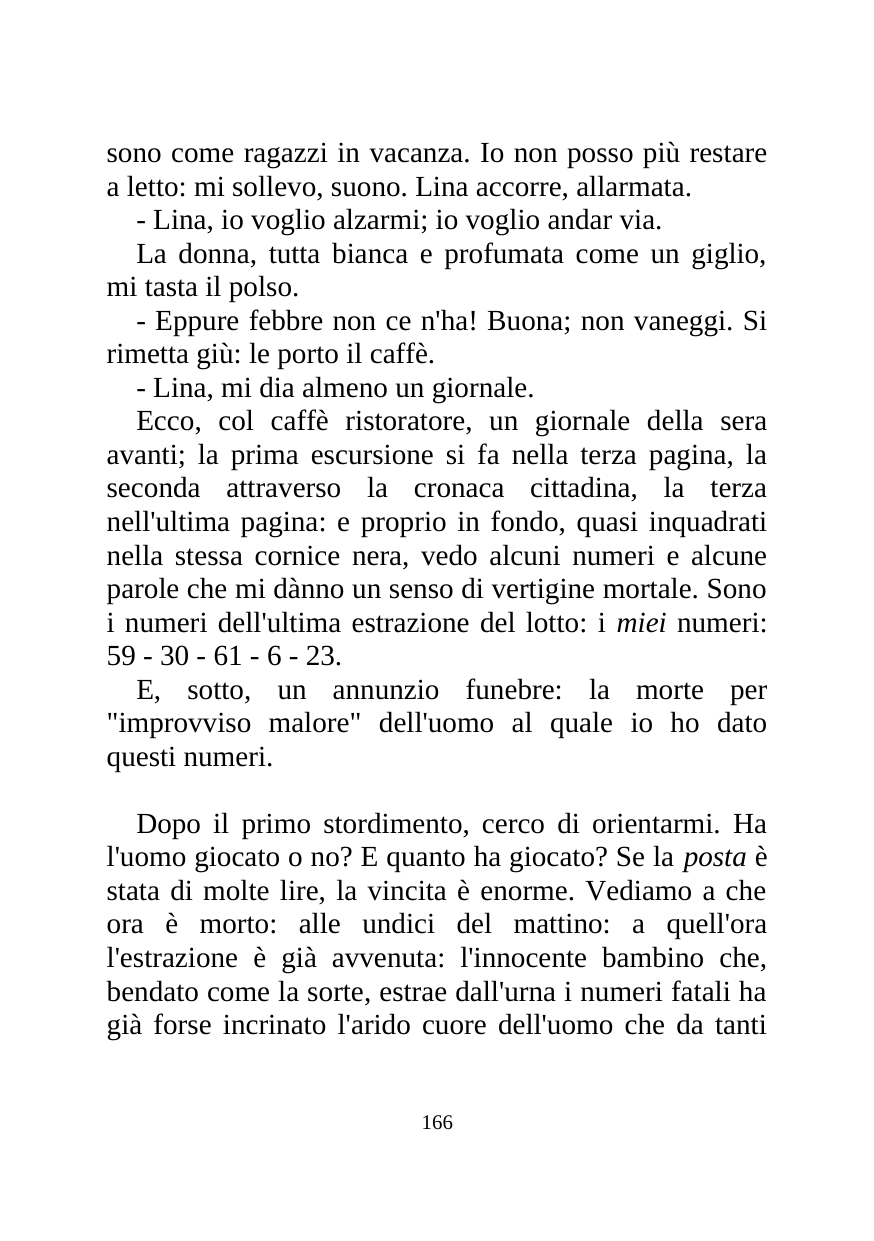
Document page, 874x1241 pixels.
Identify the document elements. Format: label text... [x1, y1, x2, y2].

text E, sotto, un annunzio funebre: la morte per "improvviso malore" dell'uomo al quale io ho dato questi numeri. [106, 672, 768, 772]
text - Lina, io voglio alzarmi; io voglio andar via. [106, 202, 768, 236]
text - Lina, mi dia almeno un giornale. [106, 370, 768, 403]
text - Eppure febbre non ce n'ha! Buona; non vaneggi. Si rimetta giù: le porto il caffè. [106, 303, 768, 370]
text Ecco, col caffè ristoratore, un giornale della sera avanti; la prima escursione si fa nella terza pagina, la seconda attraverso la cronaca cittadina, la terza nell'ultima pagina: e proprio in fondo, quasi inquadrati nella stessa cornice nera, vedo alcuni numeri e alcune parole che mi dànno un senso di vertigine mortale. Sono i numeri dell'ultima estrazione del lotto: i miei numeri: 59 - 30 - 61 - 6 - 23. [106, 403, 768, 672]
text Dopo il primo stordimento, cerco di orientarmi. Ha l'uomo giocato o no? E quanto ha giocato? Se la posta è stata di molte lire, la vincita è enorme. Vediamo a che ora è morto: alle undici del mattino: a quell'ora l'estrazione è già avvenuta: l'innocente bambino che, bendato come la sorte, estrae dall'urna i numeri fatali ha già forse incrinato l'arido cuore dell'uomo che da tanti [106, 806, 768, 1041]
text La donna, tutta bianca e profumata come un giglio, mi tasta il polso. [106, 236, 768, 303]
text sono come ragazzi in vacanza. Io non posso più restare a letto: mi sollevo, suono. Lina accorre, allarmata. [106, 135, 768, 202]
